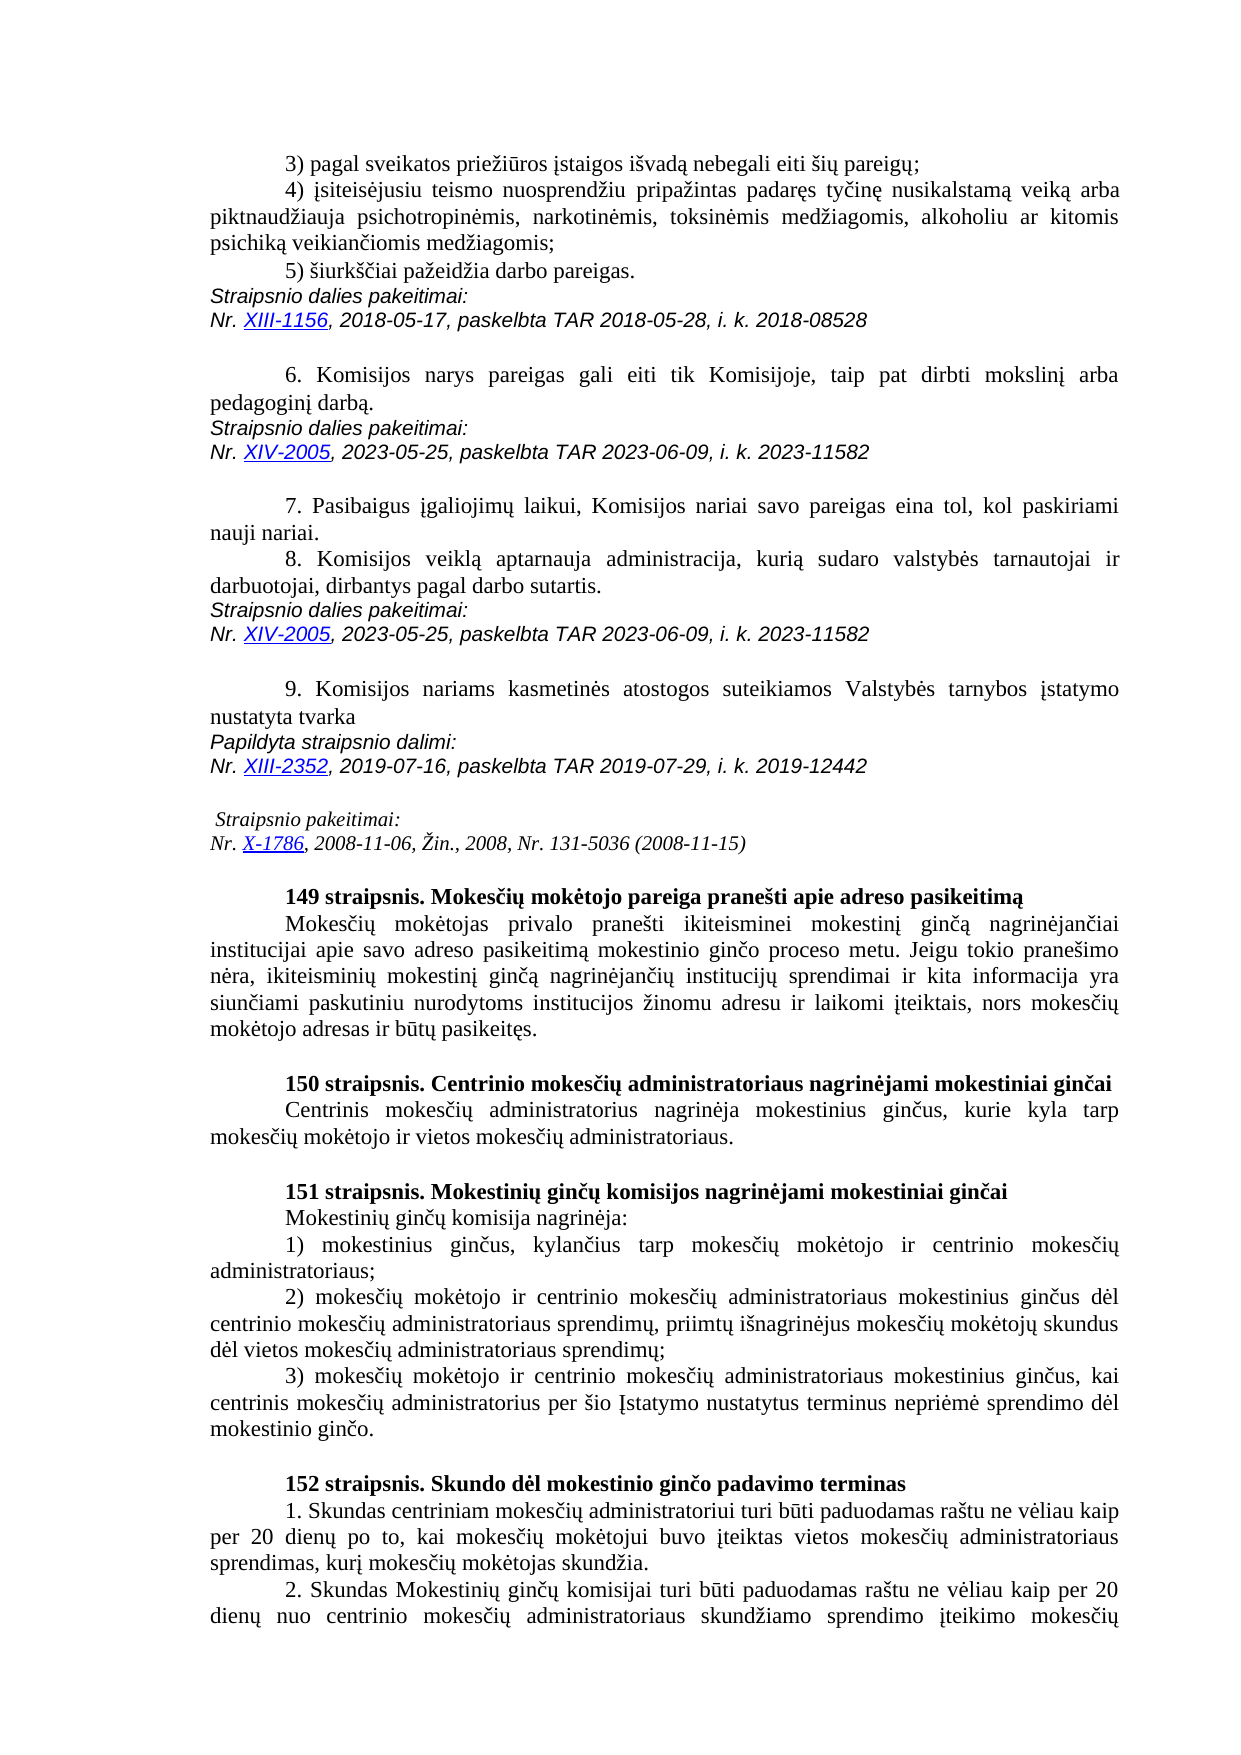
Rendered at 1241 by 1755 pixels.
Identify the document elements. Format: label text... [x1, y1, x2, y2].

text Nr. X-1786, 2008-11-06, Žin., 2008, Nr. 131-5036 (2008-11-15) [210, 831, 1120, 854]
text 4) įsiteisėjusiu teismo nuosprendžiu pripažintas padaręs tyčinę nusikalstamą veiką arba piktnaudžiauja psichotropinėmis, narkotinėmis, toksinėmis medžiagomis, alkoholiu ar kitomis psichiką veikiančiomis medžiagomis; [210, 176, 1120, 255]
text 150 straipsnis. Centrinio mokesčių administratoriaus nagrinėjami mokestiniai ginčai [285, 1070, 1120, 1097]
text Straipsnio dalies pakeitimai: [210, 598, 1120, 622]
text 2. Skundas Mokestinių ginčų komisijai turi būti paduodamas raštu ne vėliau kaip per 20 dienų nuo centrinio mokesčių administratoriaus skundžiamo sprendimo įteikimo mokesčių [210, 1576, 1120, 1628]
text Centrinis mokesčių administratorius nagrinėja mokestinius ginčus, kurie kyla tarp mokesčių mokėtojo ir vietos mokesčių administratoriaus. [210, 1097, 1120, 1149]
text 9. Komisijos nariams kasmetinės atostogos suteikiamos Valstybės tarnybos įstatymo nustatyta tvarka [210, 675, 1120, 730]
text 3) pagal sveikatos priežiūros įstaigos išvadą nebegali eiti šių pareigų; [210, 150, 1120, 176]
text Mokesčių mokėtojas privalo pranešti ikiteisminei mokestinį ginčą nagrinėjančiai institucijai apie savo adreso pasikeitimą mokestinio ginčo proceso metu. Jeigu tokio pranešimo nėra, ikiteisminių mokestinį ginčą nagrinėjančių institucijų sprendimai ir kita informacija yra siunčiami paskutiniu nurodytoms institucijos žinomu adresu ir laikomi įteiktais, nors mokesčių mokėtojo adresas ir būtų pasikeitęs. [210, 910, 1120, 1041]
text 5) šiurkščiai pažeidžia darbo pareigas. [210, 255, 1120, 284]
text 8. Komisijos veiklą aptarnauja administracija, kurią sudaro valstybės tarnautojai ir darbuotojai, dirbantys pagal darbo sutartis. [210, 545, 1120, 598]
text Nr. XIII-1156, 2018-05-17, paskelbta TAR 2018-05-28, i. k. 2018-08528 [210, 308, 1120, 332]
text 7. Pasibaigus įgaliojimų laikui, Komisijos nariai savo pareigas eina tol, kol paskiriami nauji nariai. [210, 493, 1120, 545]
text Papildyta straipsnio dalimi: [210, 730, 1120, 754]
text 3) mokesčių mokėtojo ir centrinio mokesčių administratoriaus mokestinius ginčus, kai centrinis mokesčių administratorius per šio Įstatymo nustatytus terminus nepriėmė sprendimo dėl mokestinio ginčo. [210, 1362, 1120, 1442]
text Straipsnio pakeitimai: [210, 806, 1120, 831]
text Straipsnio dalies pakeitimai: [210, 416, 1120, 440]
text 2) mokesčių mokėtojo ir centrinio mokesčių administratoriaus mokestinius ginčus dėl centrinio mokesčių administratoriaus sprendimų, priimtų išnagrinėjus mokesčių mokėtojų skundus dėl vietos mokesčių administratoriaus sprendimų; [210, 1283, 1120, 1362]
text Straipsnio dalies pakeitimai: [210, 284, 1120, 308]
text Nr. XIV-2005, 2023-05-25, paskelbta TAR 2023-06-09, i. k. 2023-11582 [210, 622, 1120, 646]
text Mokestinių ginčų komisija nagrinėja: [210, 1204, 1120, 1231]
text 151 straipsnis. Mokestinių ginčų komisijos nagrinėjami mokestiniai ginčai [210, 1178, 1120, 1204]
text 149 straipsnis. Mokesčių mokėtojo pareiga pranešti apie adreso pasikeitimą [210, 883, 1120, 910]
text Nr. XIII-2352, 2019-07-16, paskelbta TAR 2019-07-29, i. k. 2019-12442 [210, 754, 1120, 778]
text Nr. XIV-2005, 2023-05-25, paskelbta TAR 2023-06-09, i. k. 2023-11582 [210, 440, 1120, 464]
text 1) mokestinius ginčus, kylančius tarp mokesčių mokėtojo ir centrinio mokesčių administratoriaus; [210, 1231, 1120, 1283]
text 1. Skundas centriniam mokesčių administratoriui turi būti paduodamas raštu ne vėliau kaip per 20 dienų po to, kai mokesčių mokėtojui buvo įteiktas vietos mokesčių administratoriaus sprendimas, kurį mokesčių mokėtojas skundžia. [210, 1497, 1120, 1576]
text 6. Komisijos narys pareigas gali eiti tik Komisijoje, taip pat dirbti mokslinį arba pedagoginį darbą. [210, 361, 1120, 416]
text 152 straipsnis. Skundo dėl mokestinio ginčo padavimo terminas [210, 1470, 1120, 1497]
